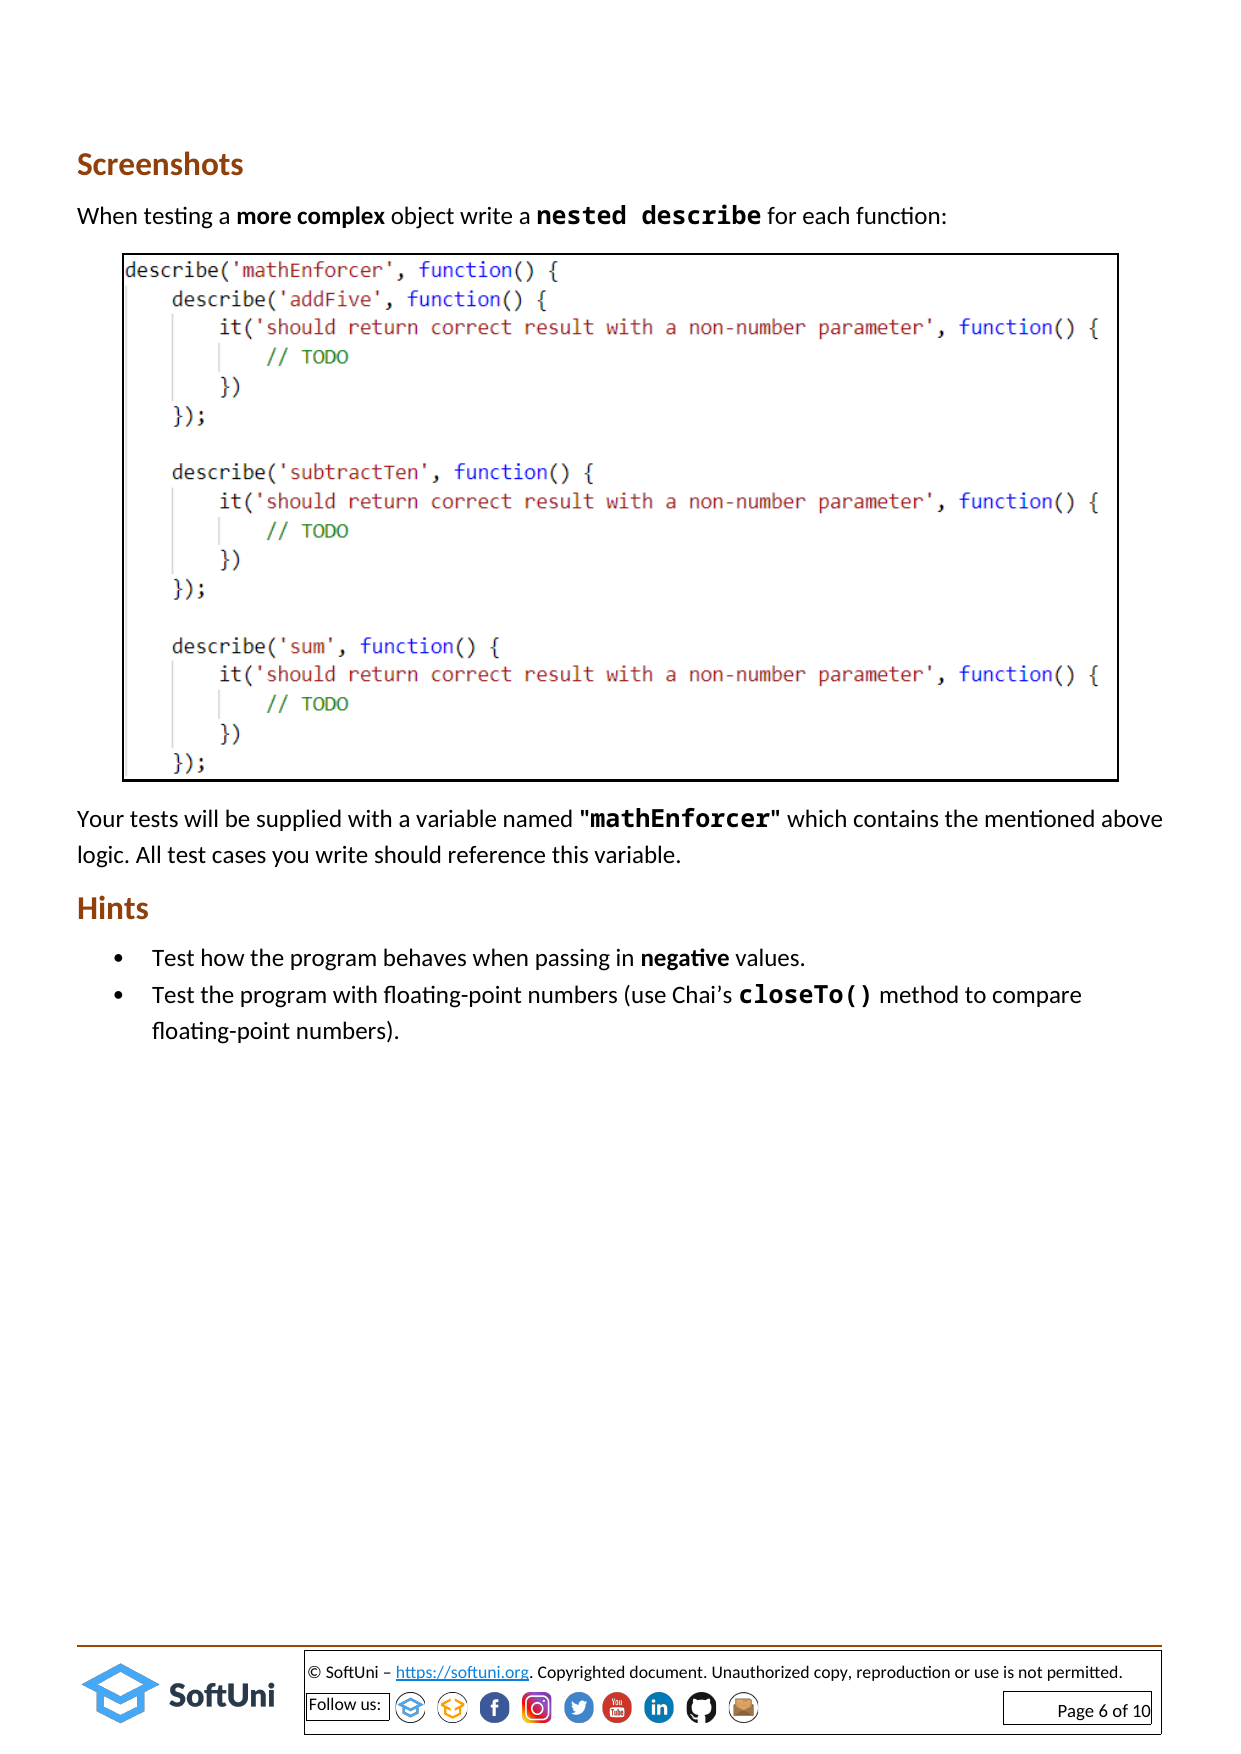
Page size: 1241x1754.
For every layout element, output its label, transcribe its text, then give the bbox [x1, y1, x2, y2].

picture [564, 1692, 594, 1723]
picture [644, 1714, 653, 1723]
picture [395, 1692, 425, 1723]
list Test how the program behaves when passing in negative values. [114, 942, 1163, 972]
picture [75, 1658, 281, 1729]
picture [644, 1692, 653, 1701]
picture [728, 1692, 759, 1723]
text When testing a more complex object write a nested describe for each function: [77, 198, 1163, 232]
picture [124, 255, 1117, 779]
picture [665, 1692, 674, 1701]
picture [522, 1692, 552, 1723]
subtitle Screenshots [77, 143, 1163, 184]
picture [437, 1692, 468, 1723]
picture [602, 1692, 632, 1723]
picture [658, 1705, 667, 1714]
picture [480, 1692, 510, 1723]
picture [665, 1714, 674, 1723]
text Your tests will be supplied with a variable named "mathEnforcer" which contains the mentioned above logic. All test cases you write should reference this variable. [77, 801, 1163, 870]
picture [686, 1692, 717, 1723]
list Test the program with floating-point numbers (use Chai’s closeTo() method to compare floating-point numbers). [114, 977, 1163, 1046]
subtitle Hints [77, 887, 1163, 928]
